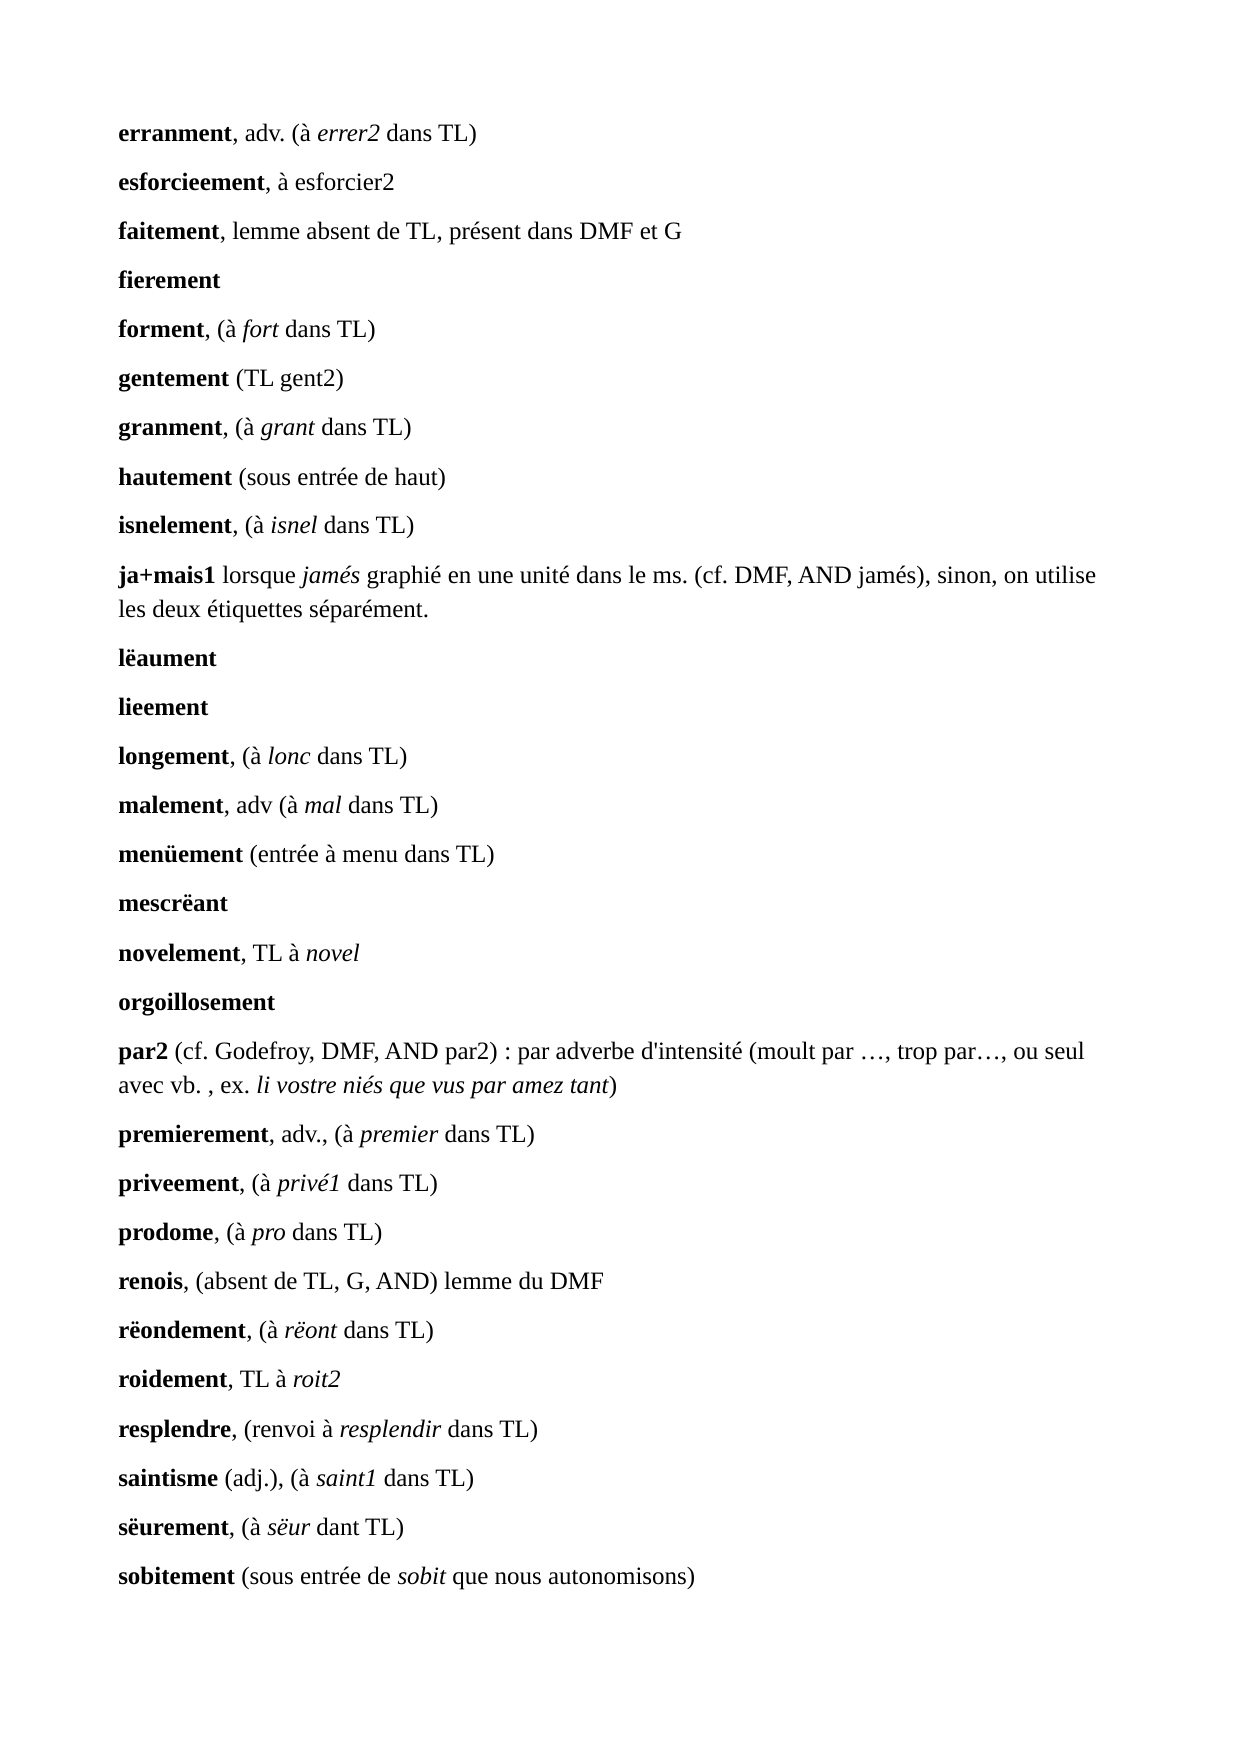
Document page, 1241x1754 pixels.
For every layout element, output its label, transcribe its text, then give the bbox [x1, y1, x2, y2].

text roidement, TL à roit2 [118, 1364, 1122, 1393]
text esforcieement, à esforcier2 [118, 167, 1122, 196]
text premierement, adv., (à premier dans TL) [118, 1119, 1122, 1148]
text lëaument [118, 643, 1122, 672]
text gentement (TL gent2) [118, 363, 1122, 392]
text resplendre, (renvoi à resplendir dans TL) [118, 1414, 1122, 1442]
text sëurement, (à sëur dant TL) [118, 1512, 1122, 1541]
text priveement, (à privé1 dans TL) [118, 1168, 1122, 1197]
text faitement, lemme absent de TL, présent dans DMF et G [118, 216, 1122, 245]
text mescrëant [118, 888, 1122, 917]
text ja+mais1 lorsque jamés graphié en une unité dans le ms. (cf. DMF, AND jamés), sinon, on utilise les deux étiquettes séparément. [118, 560, 1122, 623]
text hautement (sous entrée de haut) [118, 462, 1122, 490]
text sobitement (sous entrée de sobit que nous autonomisons) [118, 1561, 1122, 1589]
text lieement [118, 692, 1122, 721]
text renois, (absent de TL, G, AND) lemme du DMF [118, 1266, 1122, 1295]
text malement, adv (à mal dans TL) [118, 790, 1122, 819]
text granment, (à grant dans TL) [118, 412, 1122, 441]
text saintisme (adj.), (à saint1 dans TL) [118, 1463, 1122, 1491]
text longement, (à lonc dans TL) [118, 741, 1122, 770]
text par2 (cf. Godefroy, DMF, AND par2) : par adverbe d'intensité (moult par …, trop par…, ou seul avec vb. , ex. li vostre niés que vus par amez tant) [118, 1036, 1122, 1099]
text erranment, adv. (à errer2 dans TL) [118, 118, 1122, 147]
text menüement (entrée à menu dans TL) [118, 839, 1122, 868]
text prodome, (à pro dans TL) [118, 1217, 1122, 1246]
text isnelement, (à isnel dans TL) [118, 511, 1122, 539]
text novelement, TL à novel [118, 938, 1122, 966]
text orgoillosement [118, 987, 1122, 1015]
text forment, (à fort dans TL) [118, 314, 1122, 343]
text rëondement, (à rëont dans TL) [118, 1316, 1122, 1344]
text fierement [118, 265, 1122, 294]
